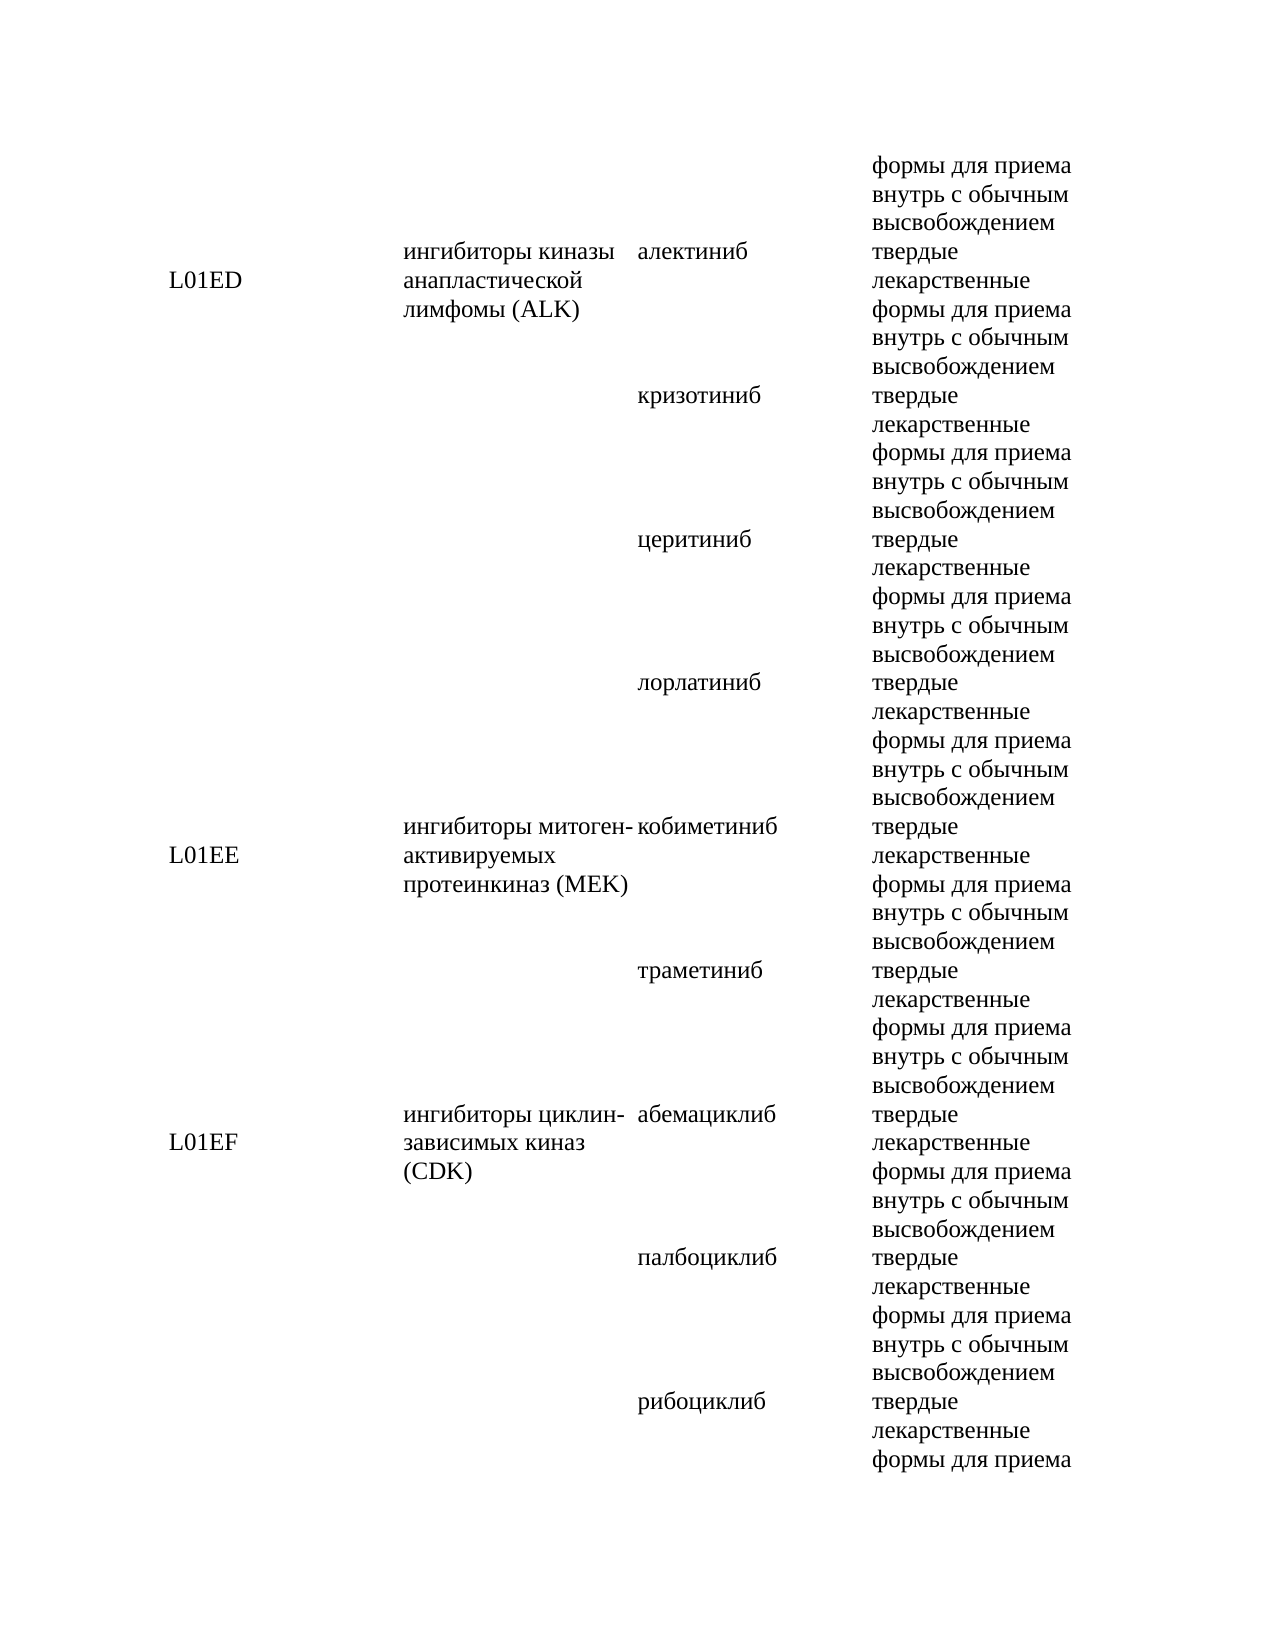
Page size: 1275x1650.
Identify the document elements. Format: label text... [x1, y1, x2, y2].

table_cell траметиниб [638, 955, 872, 1099]
table_cell палбоциклиб [638, 1243, 872, 1386]
table_cell твердые лекарственные формы для приема внутрь с обычным высвобождением [872, 955, 1106, 1099]
table_cell твердые лекарственные формы для приема внутрь с обычным высвобождением [872, 811, 1106, 955]
table_cell твердые лекарственные формы для приема внутрь с обычным высвобождением [872, 236, 1106, 380]
table_cell твердые лекарственные формы для приема внутрь с обычным высвобождением [872, 380, 1106, 524]
table_cell кризотиниб [638, 380, 872, 524]
table_cell алектиниб [638, 236, 872, 380]
table_cell кобиметиниб [638, 811, 872, 955]
table_cell твердые лекарственные формы для приема внутрь с обычным высвобождением [872, 1099, 1106, 1242]
table_cell ингибиторы киназы анапластической лимфомы (ALK) [403, 236, 637, 811]
table_cell церитиниб [638, 524, 872, 667]
table_cell рибоциклиб [638, 1386, 872, 1472]
table_cell твердые лекарственные формы для приема внутрь с обычным высвобождением [872, 524, 1106, 667]
table_cell L01EE [169, 811, 403, 1099]
table_cell [638, 150, 872, 236]
table_cell твердые лекарственные формы для приема внутрь с обычным высвобождением [872, 1243, 1106, 1386]
table_cell абемациклиб [638, 1099, 872, 1242]
table_cell ингибиторы циклин-зависимых киназ (CDK) [403, 1099, 637, 1472]
table_cell формы для приема внутрь с обычным высвобождением [872, 150, 1106, 236]
table_cell L01EF [169, 1099, 403, 1472]
table_cell лорлатиниб [638, 668, 872, 811]
table_cell твердые лекарственные формы для приема внутрь с обычным высвобождением [872, 668, 1106, 811]
table_cell L01ED [169, 236, 403, 811]
table_cell твердые лекарственные формы для приема [872, 1386, 1106, 1472]
table_cell ингибиторы митоген-активируемых протеинкиназ (MEK) [403, 811, 637, 1099]
